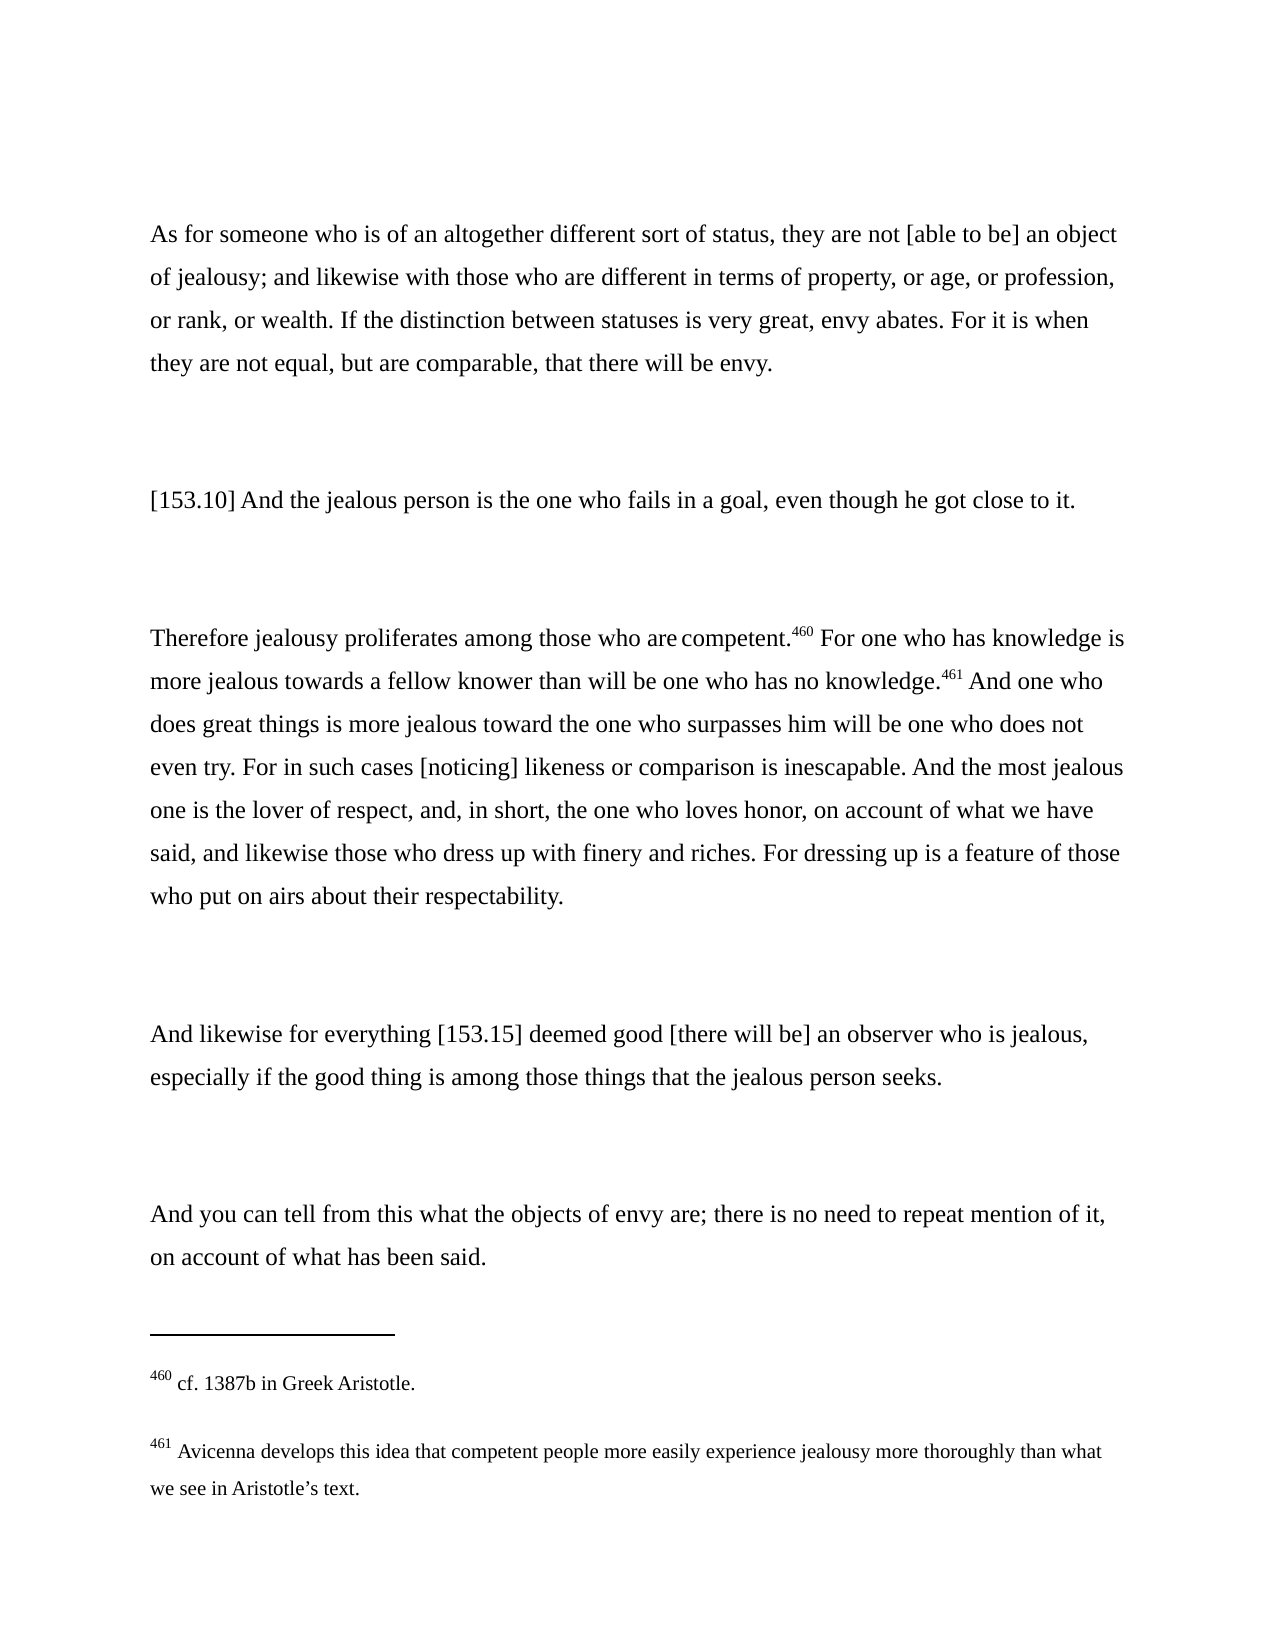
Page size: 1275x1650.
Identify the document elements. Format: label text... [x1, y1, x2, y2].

text Therefore jealousy proliferates among those who are competent. For one who has knowledge is more jealous towards a fellow knower than will be one who has no knowledge. And one who does great things is more jealous toward the one who surpasses him will be one who does not even try. For in such cases [noticing] likeness or comparison is inescapable. And the most jealous one is the lover of respect, and, in short, the one who loves honor, on account of what we have said, and likewise those who dress up with finery and riches. For dressing up is a feature of those who put on airs about their respectability. [150, 623, 1125, 910]
text As for someone who is of an altogether different sort of status, they are not [able to be] an object of jealousy; and likewise with those who are different in terms of property, or age, or profession, or rank, or wealth. If the distinction between statuses is very great, envy abates. For it is when they are not equal, but are comparable, that there will be envy. [150, 219, 1125, 377]
text Avicenna develops this idea that competent people more easily experience jealousy more thoroughly than what we see in Aristotle’s text. [150, 1435, 1125, 1500]
text [153.10] And the jealous person is the one who fails in a goal, even though he got close to it. [150, 485, 1125, 514]
text And likewise for everything [153.15] deemed good [there will be] an observer who is jealous, especially if the good thing is among those things that the jealous person seeks. [150, 1019, 1125, 1091]
text cf. 1387b in Greek Aristotle. [150, 1367, 1125, 1395]
text And you can tell from this what the objects of envy are; there is no need to repeat mention of it, on account of what has been said. [150, 1199, 1125, 1271]
